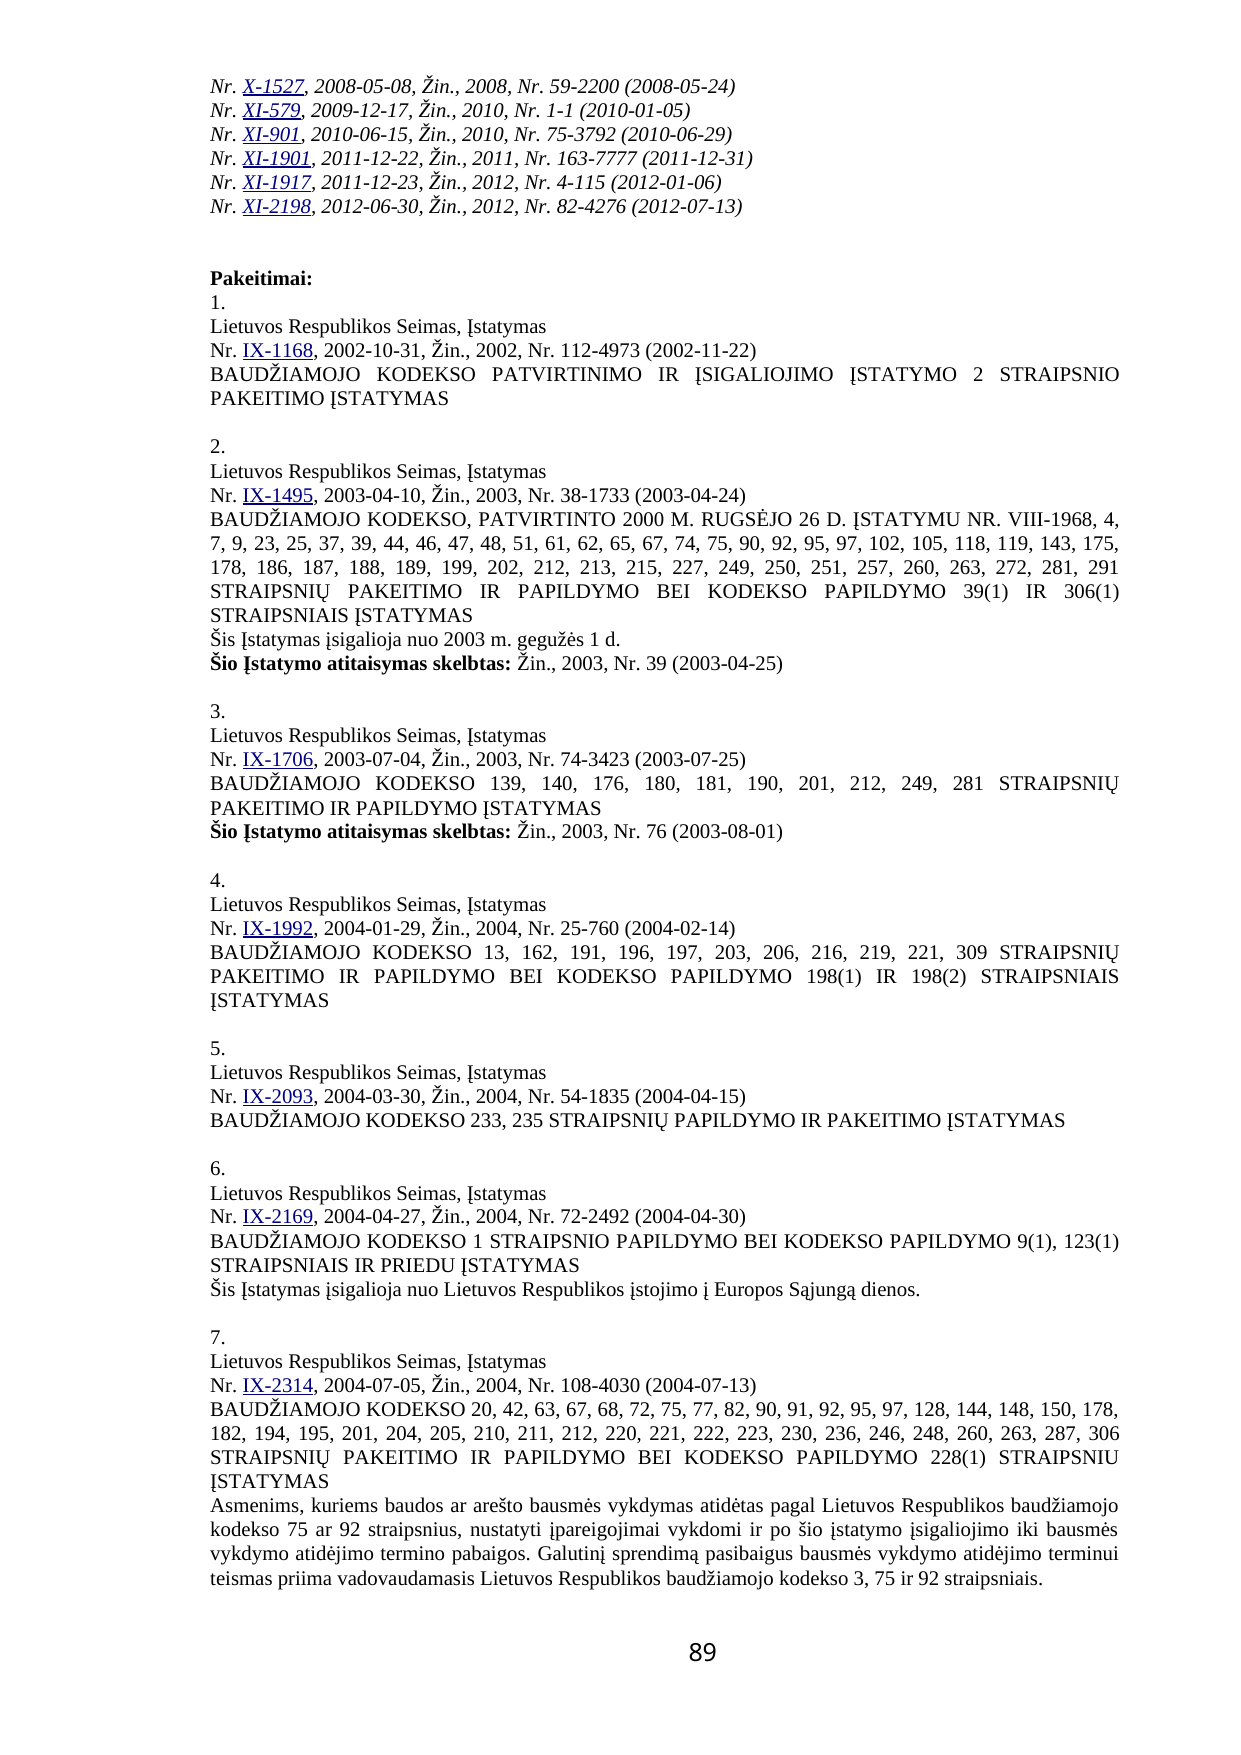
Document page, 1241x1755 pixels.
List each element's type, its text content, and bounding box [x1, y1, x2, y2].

text BAUDŽIAMOJO KODEKSO 13, 162, 191, 196, 197, 203, 206, 216, 219, 221, 309 STRAIPSNIŲ PAKEITIMO IR PAPILDYMO BEI KODEKSO PAPILDYMO 198(1) IR 198(2) STRAIPSNIAIS ĮSTATYMAS [210, 940, 1120, 1012]
text Nr. IX-2314, 2004-07-05, Žin., 2004, Nr. 108-4030 (2004-07-13) [210, 1373, 1120, 1397]
text 2. [210, 434, 1120, 458]
text Nr. IX-1706, 2003-07-04, Žin., 2003, Nr. 74-3423 (2003-07-25) [210, 747, 1120, 771]
text Lietuvos Respublikos Seimas, Įstatymas [210, 458, 1120, 483]
text 5. [210, 1036, 1120, 1060]
text BAUDŽIAMOJO KODEKSO 20, 42, 63, 67, 68, 72, 75, 77, 82, 90, 91, 92, 95, 97, 128, 144, 148, 150, 178, 182, 194, 195, 201, 204, 205, 210, 211, 212, 220, 221, 222, 223, 230, 236, 246, 248, 260, 263, 287, 306 STRAIPSNIŲ PAKEITIMO IR PAPILDYMO BEI KODEKSO PAPILDYMO 228(1) STRAIPSNIU ĮSTATYMAS [210, 1397, 1120, 1493]
text Lietuvos Respublikos Seimas, Įstatymas [210, 314, 1120, 338]
text Nr. X-1527, 2008-05-08, Žin., 2008, Nr. 59-2200 (2008-05-24) [210, 73, 1120, 98]
text Šis Įstatymas įsigalioja nuo 2003 m. gegužės 1 d. [210, 627, 1120, 651]
text Nr. IX-2093, 2004-03-30, Žin., 2004, Nr. 54-1835 (2004-04-15) [210, 1084, 1120, 1108]
text BAUDŽIAMOJO KODEKSO 139, 140, 176, 180, 181, 190, 201, 212, 249, 281 STRAIPSNIŲ PAKEITIMO IR PAPILDYMO ĮSTATYMAS [210, 771, 1120, 819]
text 6. [210, 1156, 1120, 1180]
text Nr. XI-2198, 2012-06-30, Žin., 2012, Nr. 82-4276 (2012-07-13) [210, 194, 1120, 218]
text Nr. IX-1495, 2003-04-10, Žin., 2003, Nr. 38-1733 (2003-04-24) [210, 483, 1120, 507]
text 7. [210, 1325, 1120, 1349]
text Nr. XI-1901, 2011-12-22, Žin., 2011, Nr. 163-7777 (2011-12-31) [210, 146, 1120, 170]
text BAUDŽIAMOJO KODEKSO PATVIRTINIMO IR ĮSIGALIOJIMO ĮSTATYMO 2 STRAIPSNIO PAKEITIMO ĮSTATYMAS [210, 362, 1120, 410]
text Nr. XI-901, 2010-06-15, Žin., 2010, Nr. 75-3792 (2010-06-29) [210, 122, 1120, 146]
text Nr. IX-2169, 2004-04-27, Žin., 2004, Nr. 72-2492 (2004-04-30) [210, 1204, 1120, 1228]
text BAUDŽIAMOJO KODEKSO 1 STRAIPSNIO PAPILDYMO BEI KODEKSO PAPILDYMO 9(1), 123(1) STRAIPSNIAIS IR PRIEDU ĮSTATYMAS [210, 1228, 1120, 1277]
text Lietuvos Respublikos Seimas, Įstatymas [210, 1180, 1120, 1204]
text Lietuvos Respublikos Seimas, Įstatymas [210, 723, 1120, 747]
text Asmenims, kuriems baudos ar arešto bausmės vykdymas atidėtas pagal Lietuvos Respublikos baudžiamojo kodekso 75 ar 92 straipsnius, nustatyti įpareigojimai vykdomi ir po šio įstatymo įsigaliojimo iki bausmės vykdymo atidėjimo termino pabaigos. Galutinį sprendimą pasibaigus bausmės vykdymo atidėjimo terminui teismas priima vadovaudamasis Lietuvos Respublikos baudžiamojo kodekso 3, 75 ir 92 straipsniais. [210, 1493, 1120, 1589]
text BAUDŽIAMOJO KODEKSO 233, 235 STRAIPSNIŲ PAPILDYMO IR PAKEITIMO ĮSTATYMAS [210, 1108, 1120, 1132]
text Šis Įstatymas įsigalioja nuo Lietuvos Respublikos įstojimo į Europos Sąjungą dienos. [210, 1277, 1120, 1301]
text Šio Įstatymo atitaisymas skelbtas: Žin., 2003, Nr. 76 (2003-08-01) [210, 819, 1120, 843]
text Nr. IX-1992, 2004-01-29, Žin., 2004, Nr. 25-760 (2004-02-14) [210, 916, 1120, 940]
text 1. [210, 290, 1120, 314]
text 4. [210, 868, 1120, 892]
text 3. [210, 699, 1120, 723]
text Lietuvos Respublikos Seimas, Įstatymas [210, 1060, 1120, 1084]
text BAUDŽIAMOJO KODEKSO, PATVIRTINTO 2000 M. RUGSĖJO 26 D. ĮSTATYMU NR. VIII-1968, 4, 7, 9, 23, 25, 37, 39, 44, 46, 47, 48, 51, 61, 62, 65, 67, 74, 75, 90, 92, 95, 97, 102, 105, 118, 119, 143, 175, 178, 186, 187, 188, 189, 199, 202, 212, 213, 215, 227, 249, 250, 251, 257, 260, 263, 272, 281, 291 STRAIPSNIŲ PAKEITIMO IR PAPILDYMO BEI KODEKSO PAPILDYMO 39(1) IR 306(1) STRAIPSNIAIS ĮSTATYMAS [210, 507, 1120, 627]
text Nr. XI-1917, 2011-12-23, Žin., 2012, Nr. 4-115 (2012-01-06) [210, 170, 1120, 194]
text Lietuvos Respublikos Seimas, Įstatymas [210, 1349, 1120, 1373]
text Lietuvos Respublikos Seimas, Įstatymas [210, 892, 1120, 916]
text Nr. IX-1168, 2002-10-31, Žin., 2002, Nr. 112-4973 (2002-11-22) [210, 338, 1120, 362]
text Nr. XI-579, 2009-12-17, Žin., 2010, Nr. 1-1 (2010-01-05) [210, 98, 1120, 122]
text Šio Įstatymo atitaisymas skelbtas: Žin., 2003, Nr. 39 (2003-04-25) [210, 651, 1120, 675]
text Pakeitimai: [210, 266, 1120, 290]
